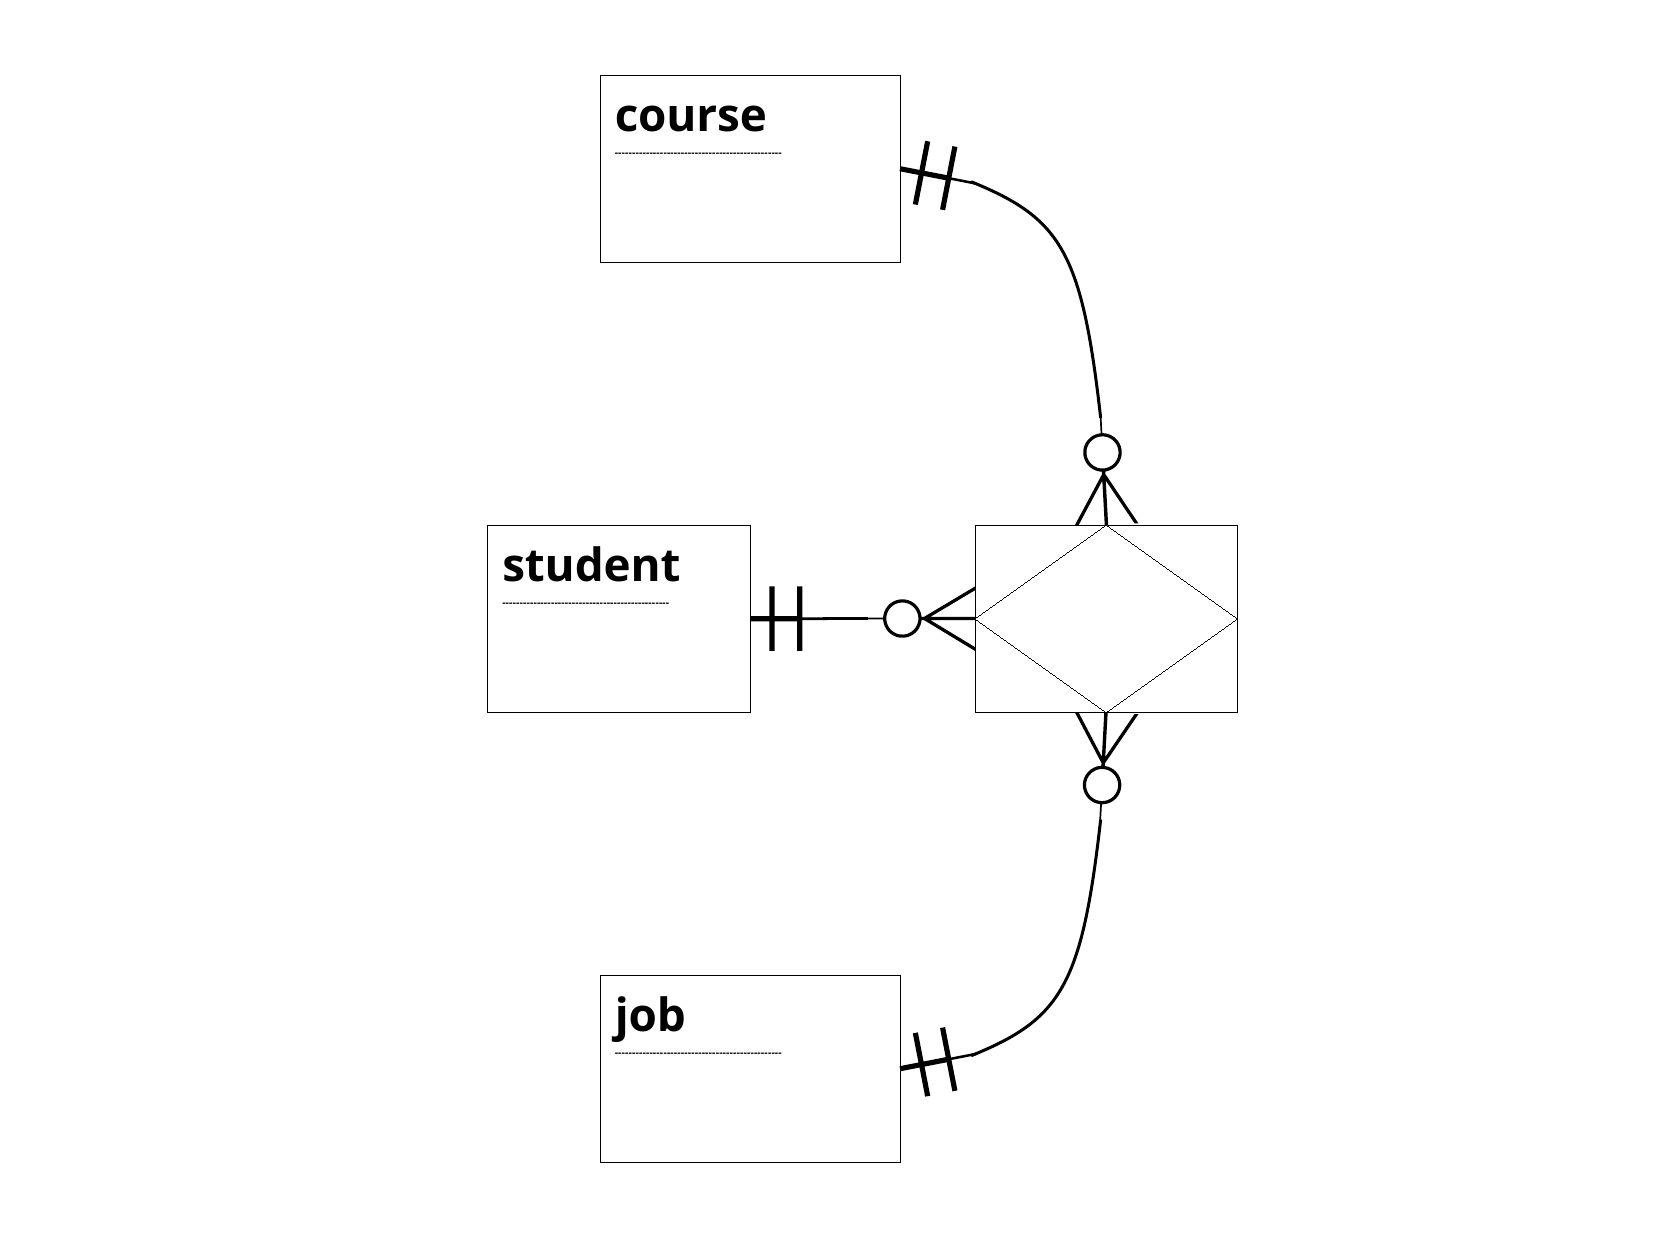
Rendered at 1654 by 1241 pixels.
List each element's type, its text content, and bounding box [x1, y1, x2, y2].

text_box [974, 524, 1238, 713]
text_box student ------------------------------------------------ [487, 525, 751, 713]
text_box course ------------------------------------------------ [600, 75, 901, 263]
text_box job ------------------------------------------------ [600, 975, 901, 1163]
